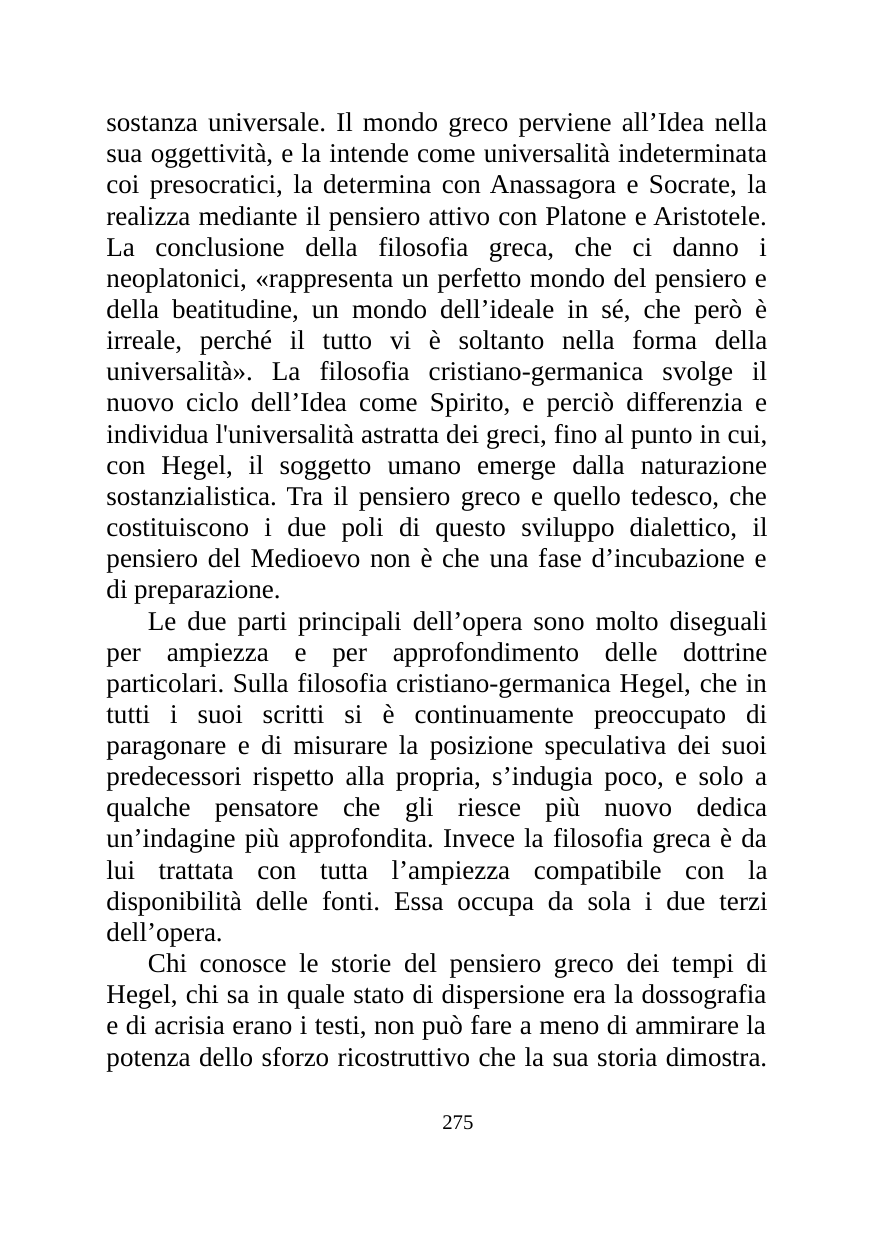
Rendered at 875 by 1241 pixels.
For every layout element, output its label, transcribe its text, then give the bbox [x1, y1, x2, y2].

text Le due parti principali dell’opera sono molto diseguali per ampiezza e per approfondimento delle dottrine particolari. Sulla filosofia cristiano-germanica Hegel, che in tutti i suoi scritti si è continuamente preoccupato di paragonare e di misurare la posizione speculativa dei suoi predecessori rispetto alla propria, s’indugia poco, e solo a qualche pensatore che gli riesce più nuovo dedica un’indagine più approfondita. Invece la filosofia greca è da lui trattata con tutta l’ampiezza compatibile con la disponibilità delle fonti. Essa occupa da sola i due terzi dell’opera. [106, 604, 768, 947]
text Chi conosce le storie del pensiero greco dei tempi di Hegel, chi sa in quale stato di dispersione era la dossografia e di acrisia erano i testi, non può fare a meno di ammirare la potenza dello sforzo ricostruttivo che la sua storia dimostra. [106, 947, 768, 1072]
text sostanza universale. Il mondo greco perviene all’Idea nella sua oggettività, e la intende come universalità indeterminata coi presocratici, la determina con Anassagora e Socrate, la realizza mediante il pensiero attivo con Platone e Aristotele. La conclusione della filosofia greca, che ci danno i neoplatonici, «rappresenta un perfetto mondo del pensiero e della beatitudine, un mondo dell’ideale in sé, che però è irreale, perché il tutto vi è soltanto nella forma della universalità». La filosofia cristiano-germanica svolge il nuovo ciclo dell’Idea come Spirito, e perciò differenzia e individua l'universalità astratta dei greci, fino al punto in cui, con Hegel, il soggetto umano emerge dalla naturazione sostanzialistica. Tra il pensiero greco e quello tedesco, che costituiscono i due poli di questo sviluppo dialettico, il pensiero del Medioevo non è che una fase d’incubazione e di preparazione. [106, 106, 768, 604]
